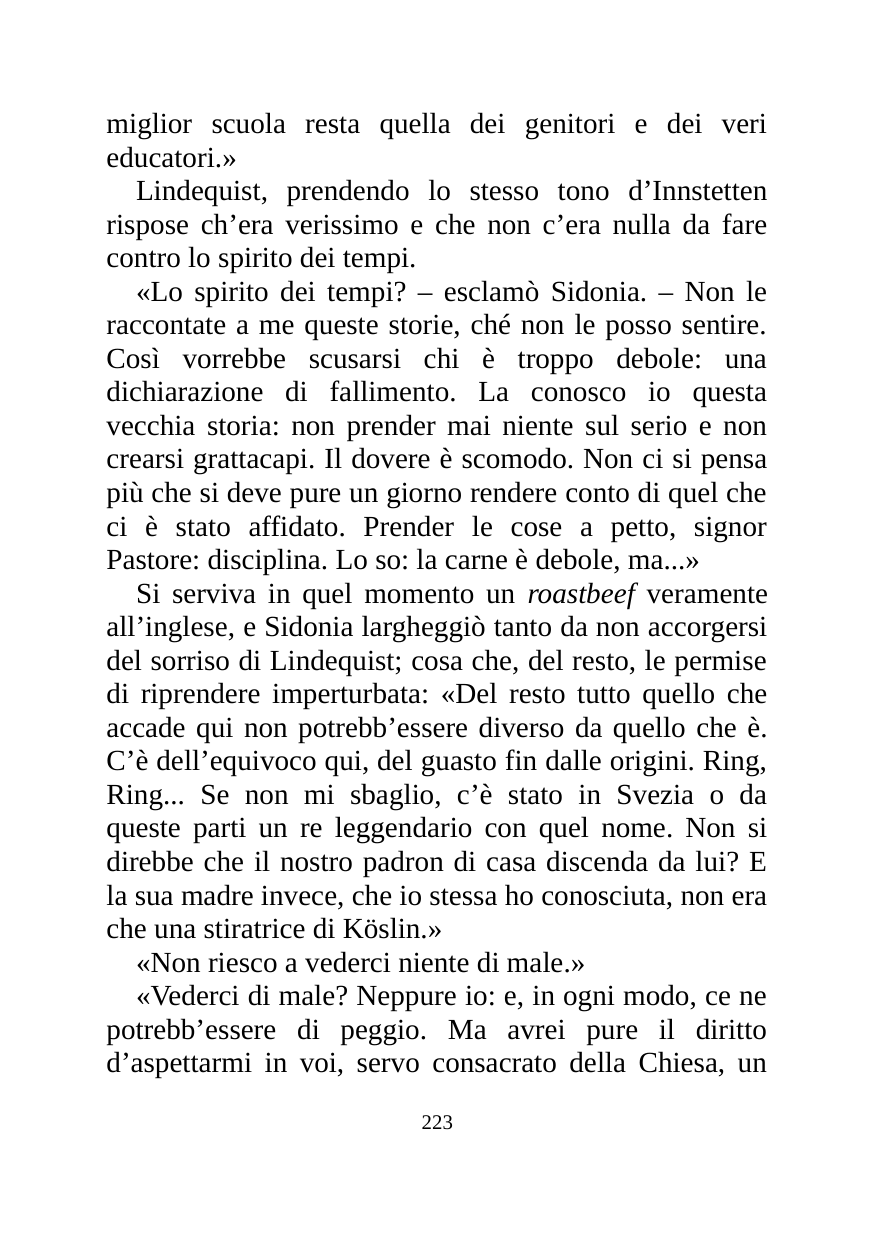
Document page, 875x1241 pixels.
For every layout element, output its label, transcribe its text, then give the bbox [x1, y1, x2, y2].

text «Vederci di male? Neppure io: e, in ogni modo, ce ne potrebb’essere di peggio. Ma avrei pure il diritto d’aspettarmi in voi, servo consacrato della Chiesa, un [106, 978, 768, 1079]
text «Lo spirito dei tempi? – esclamò Sidonia. – Non le raccontate a me queste storie, ché non le posso sentire. Così vorrebbe scusarsi chi è troppo debole: una dichiarazione di fallimento. La conosco io questa vecchia storia: non prender mai niente sul serio e non crearsi grattacapi. Il dovere è scomodo. Non ci si pensa più che si deve pure un giorno rendere conto di quel che ci è stato affidato. Prender le cose a petto, signor Pastore: disciplina. Lo so: la carne è debole, ma...» [106, 274, 768, 576]
text Lindequist, prendendo lo stesso tono d’Innstetten rispose ch’era verissimo e che non c’era nulla da fare contro lo spirito dei tempi. [106, 173, 768, 274]
text Si serviva in quel momento un roastbeef veramente all’inglese, e Sidonia largheggiò tanto da non accorgersi del sorriso di Lindequist; cosa che, del resto, le permise di riprendere imperturbata: «Del resto tutto quello che accade qui non potrebb’essere diverso da quello che è. C’è dell’equivoco qui, del guasto fin dalle origini. Ring, Ring... Se non mi sbaglio, c’è stato in Svezia o da queste parti un re leggendario con quel nome. Non si direbbe che il nostro padron di casa discenda da lui? E la sua madre invece, che io stessa ho conosciuta, non era che una stiratrice di Köslin.» [106, 576, 768, 945]
text miglior scuola resta quella dei genitori e dei veri educatori.» [106, 106, 768, 173]
text «Non riesco a vederci niente di male.» [106, 945, 768, 978]
